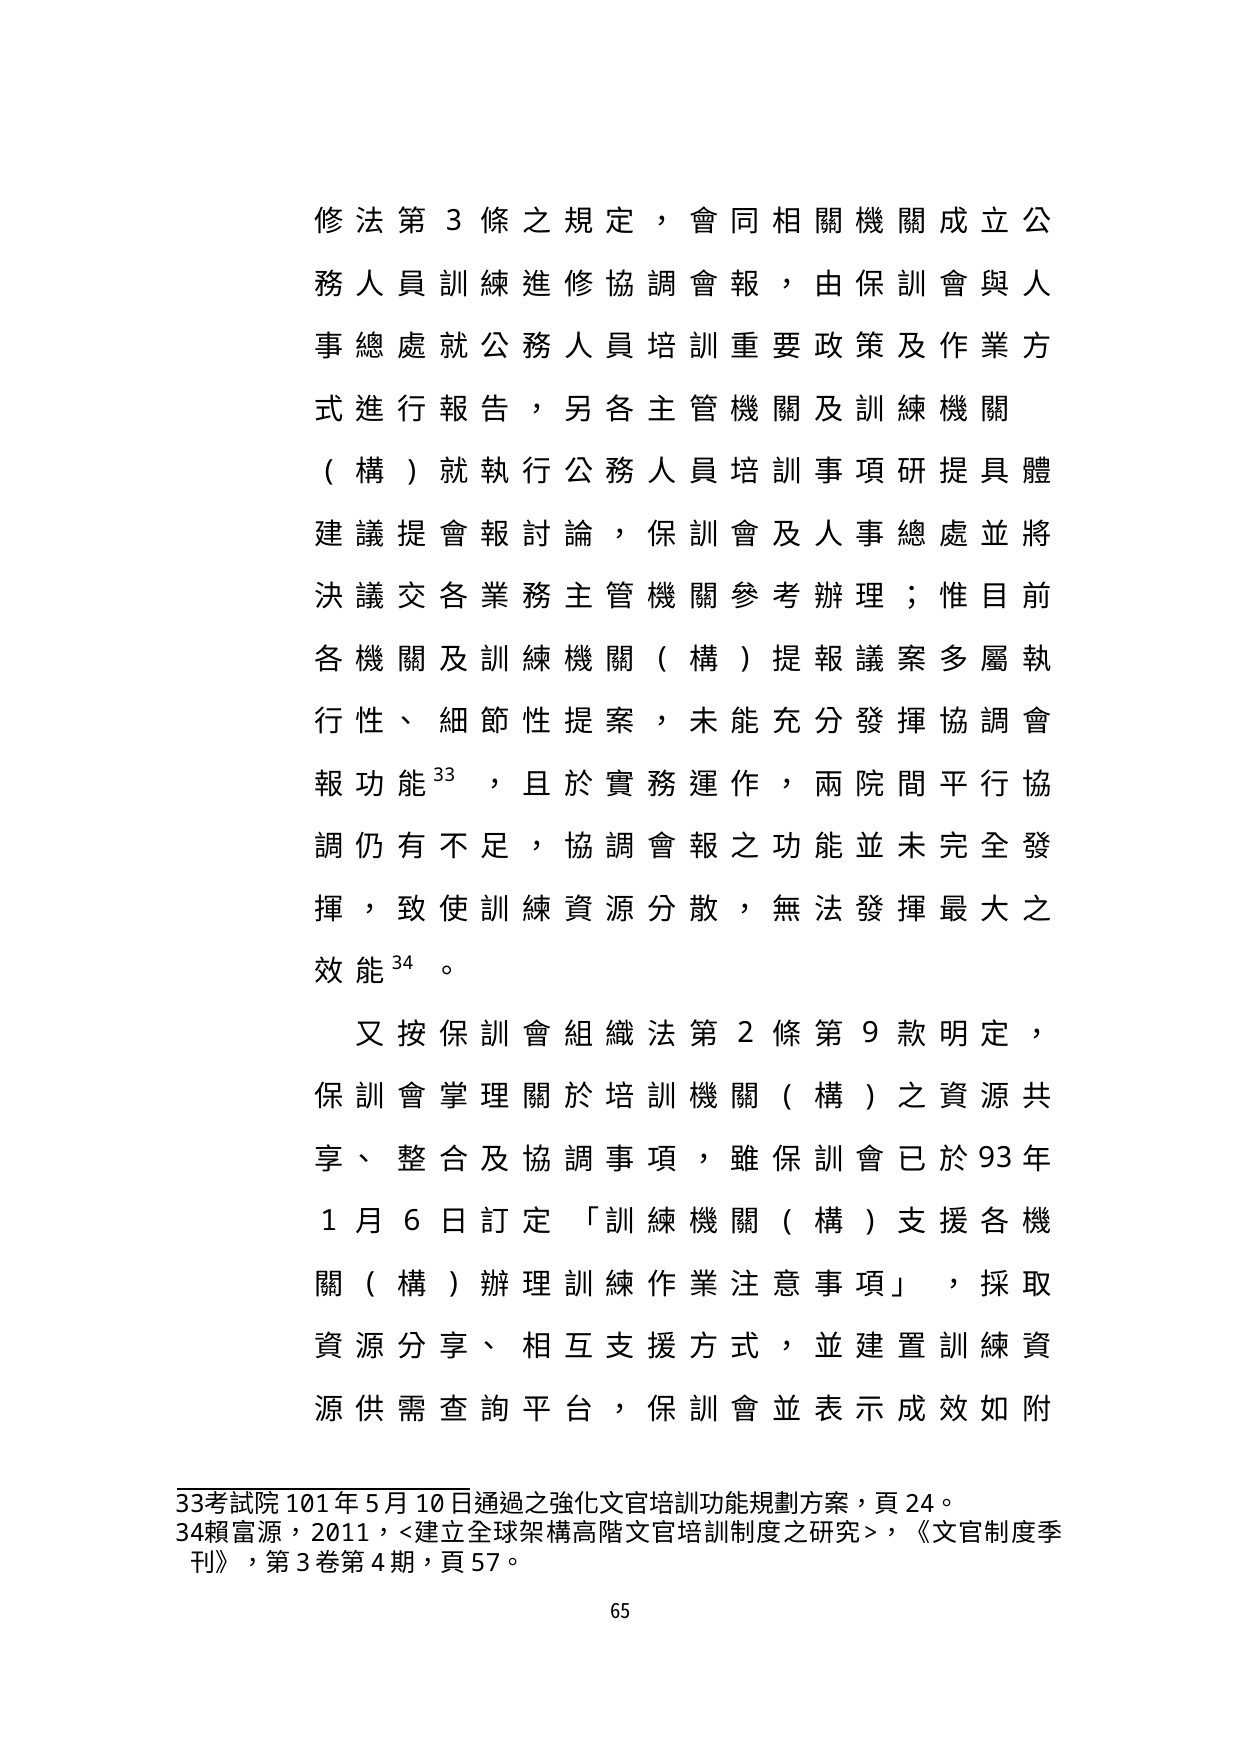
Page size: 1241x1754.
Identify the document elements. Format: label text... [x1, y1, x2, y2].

text 賴富源，2011，<建立全球架構高階文官培訓制度之研究>，《文官制度季刊》，第3卷第4期，頁57。 [174, 1518, 1063, 1577]
text 修法第3條之規定，會同相關機關成立公務人員訓練進修協調會報，由保訓會與人事總處就公務人員培訓重要政策及作業方式進行報告，另各主管機關及訓練機關(構)就執行公務人員培訓事項研提具體建議提會報討論，保訓會及人事總處並將決議交各業務主管機關參考辦理；惟目前各機關及訓練機關(構)提報議案多屬執行性、細節性提案，未能充分發揮協調會報功能，且於實務運作，兩院間平行協調仍有不足，協調會報之功能並未完全發揮，致使訓練資源分散，無法發揮最大之效能。 [271, 177, 1058, 990]
text 又按保訓會組織法第2條第9款明定，保訓會掌理關於培訓機關(構)之資源共享、整合及協調事項，雖保訓會已於93年1月6日訂定「訓練機關(構)支援各機關(構)辦理訓練作業注意事項」，採取資源分享、相互支援方式，並建置訓練資源供需查詢平台，保訓會並表示成效如附 [271, 990, 1058, 1427]
text 考試院101年5月10日通過之強化文官培訓功能規劃方案，頁24。 [174, 1489, 1063, 1518]
